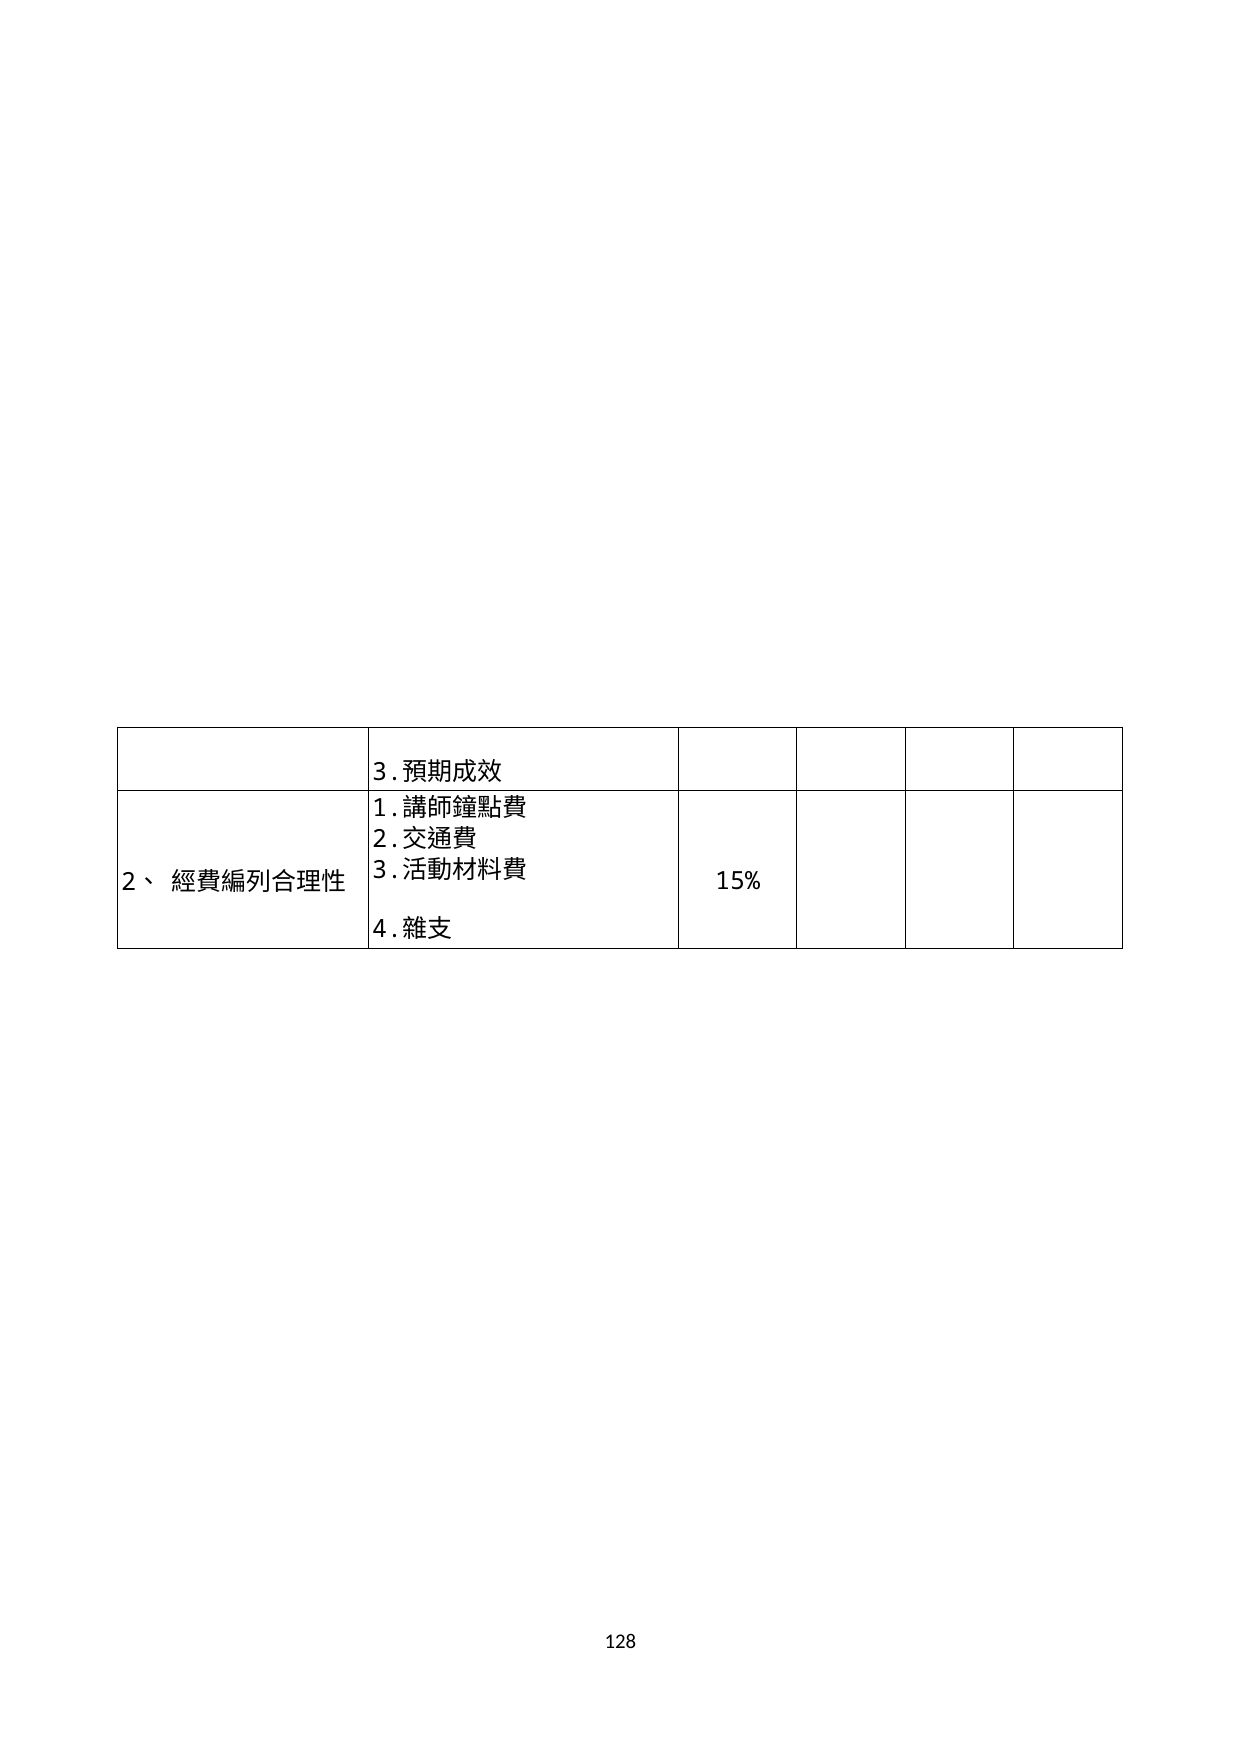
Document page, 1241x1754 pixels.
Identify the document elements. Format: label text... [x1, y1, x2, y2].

table_cell [906, 728, 1013, 790]
table_cell 經費編列合理性 [118, 791, 368, 947]
table_cell [797, 791, 905, 947]
table_cell [906, 791, 1013, 947]
table_cell 1.講師鐘點費 2.交通費 3.活動材料費 4.雜支 [369, 791, 678, 947]
table_cell [1014, 728, 1122, 790]
table_cell [118, 728, 368, 790]
table_cell [1014, 791, 1122, 947]
table_cell 3.預期成效 [369, 728, 678, 790]
table_cell 15% [679, 791, 796, 947]
table_cell [797, 728, 905, 790]
table_cell [679, 728, 796, 790]
